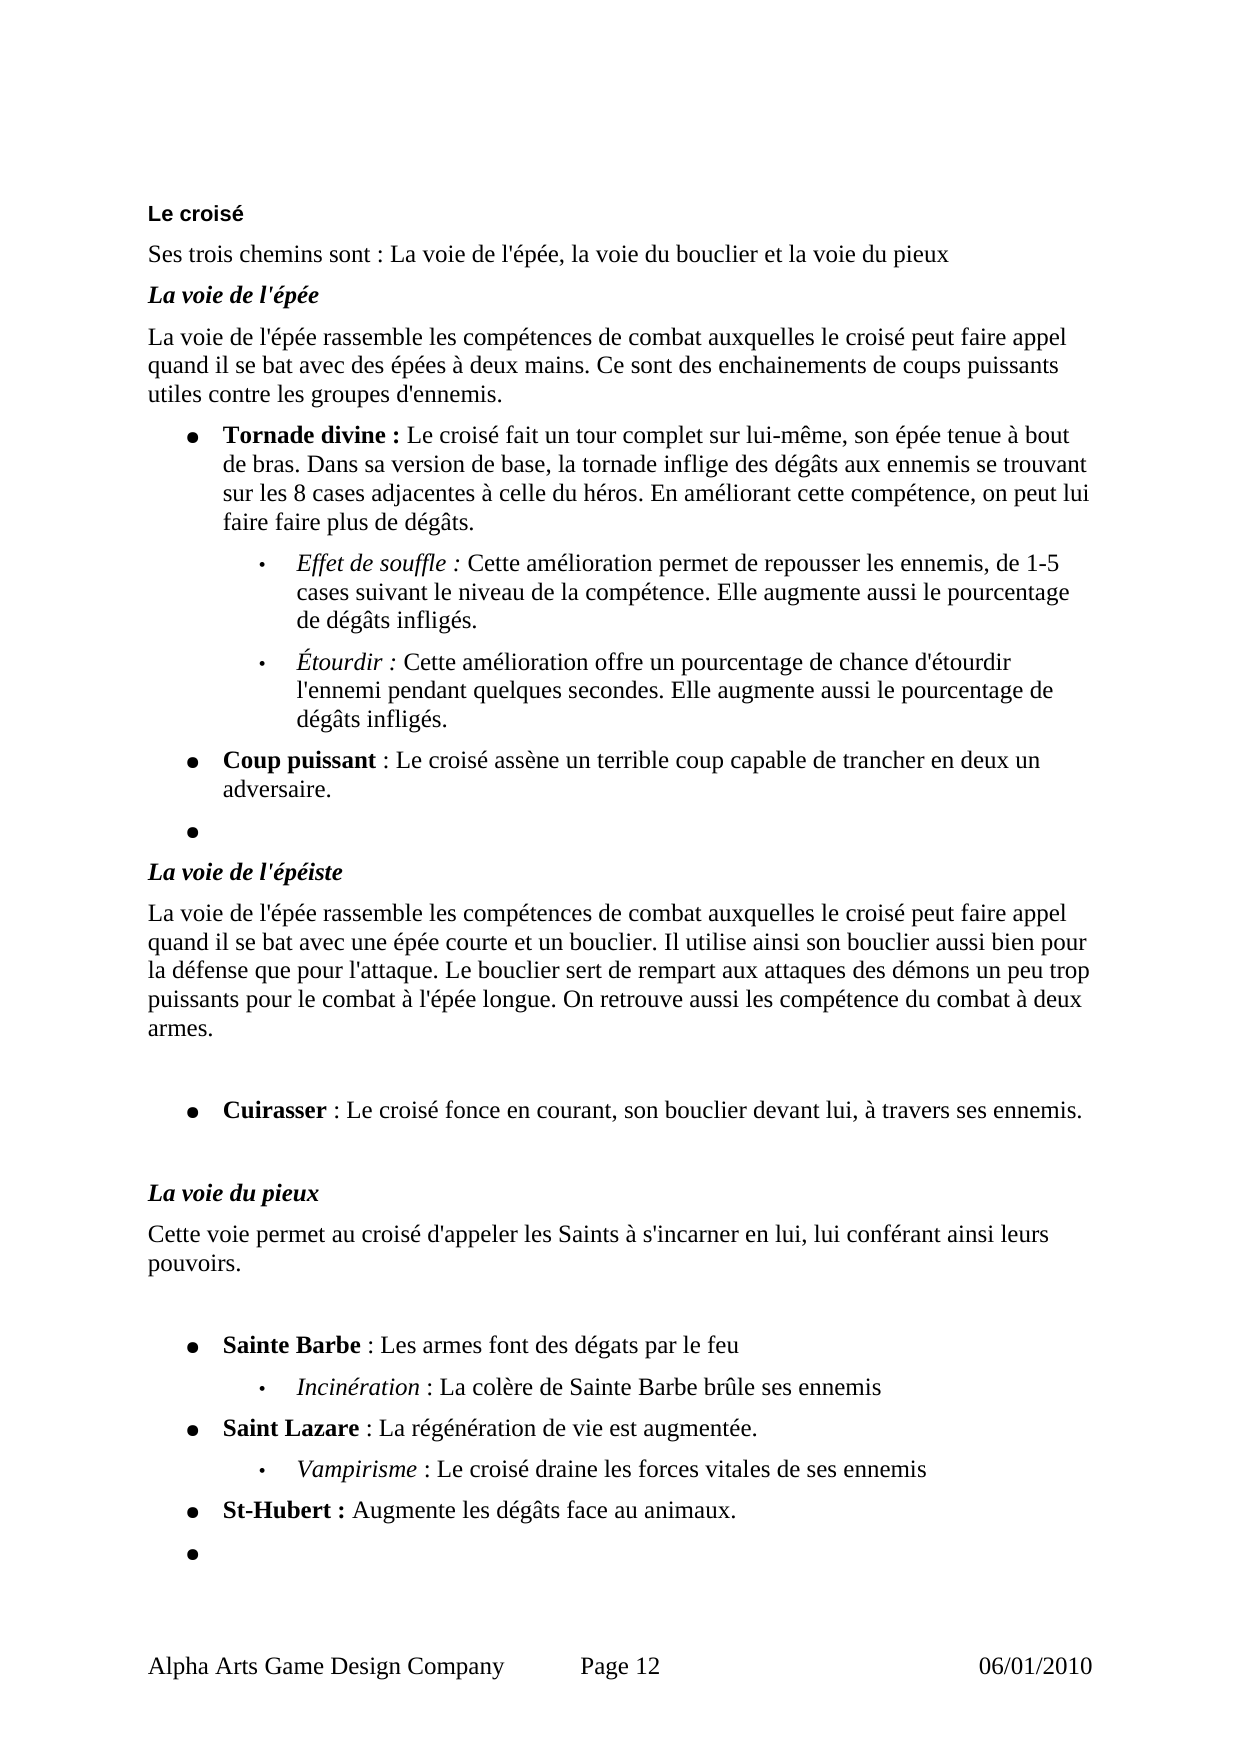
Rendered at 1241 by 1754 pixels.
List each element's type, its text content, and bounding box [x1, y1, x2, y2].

list St-Hubert : Augmente les dégâts face au animaux. [185, 1495, 1092, 1524]
list Vampirisme : Le croisé draine les forces vitales de ses ennemis [259, 1454, 1092, 1483]
text Ses trois chemins sont : La voie de l'épée, la voie du bouclier et la voie du pieux [148, 239, 1092, 268]
subtitle Le croisé [148, 201, 1092, 227]
list Cuirasser : Le croisé fonce en courant, son bouclier devant lui, à travers ses ennemis. [185, 1095, 1092, 1124]
text La voie du pieux [148, 1178, 1092, 1207]
list Effet de souffle : Cette amélioration permet de repousser les ennemis, de 1-5 cases suivant le niveau de la compétence. Elle augmente aussi le pourcentage de dégâts infligés. [259, 548, 1092, 634]
list Étourdir : Cette amélioration offre un pourcentage de chance d'étourdir l'ennemi pendant quelques secondes. Elle augmente aussi le pourcentage de dégâts infligés. [259, 647, 1092, 733]
text La voie de l'épée rassemble les compétences de combat auxquelles le croisé peut faire appel quand il se bat avec des épées à deux mains. Ce sont des enchainements de coups puissants utiles contre les groupes d'ennemis. [148, 322, 1092, 408]
list Coup puissant : Le croisé assène un terrible coup capable de trancher en deux un adversaire. [185, 745, 1092, 803]
text Cette voie permet au croisé d'appeler les Saints à s'incarner en lui, lui conférant ainsi leurs pouvoirs. [148, 1219, 1092, 1277]
list Incinération : La colère de Sainte Barbe brûle ses ennemis [259, 1372, 1092, 1400]
text La voie de l'épéiste [148, 857, 1092, 885]
text La voie de l'épée [148, 280, 1092, 309]
list Saint Lazare : La régénération de vie est augmentée. [185, 1413, 1092, 1442]
list Tornade divine : Le croisé fait un tour complet sur lui-même, son épée tenue à bout de bras. Dans sa version de base, la tornade inflige des dégâts aux ennemis se trouvant sur les 8 cases adjacentes à celle du héros. En améliorant cette compétence, on peut lui faire faire plus de dégâts. [185, 420, 1092, 535]
text La voie de l'épée rassemble les compétences de combat auxquelles le croisé peut faire appel quand il se bat avec une épée courte et un bouclier. Il utilise ainsi son bouclier aussi bien pour la défense que pour l'attaque. Le bouclier sert de rempart aux attaques des démons un peu trop puissants pour le combat à l'épée longue. On retrouve aussi les compétence du combat à deux armes. [148, 898, 1092, 1042]
list Sainte Barbe : Les armes font des dégats par le feu [185, 1330, 1092, 1359]
